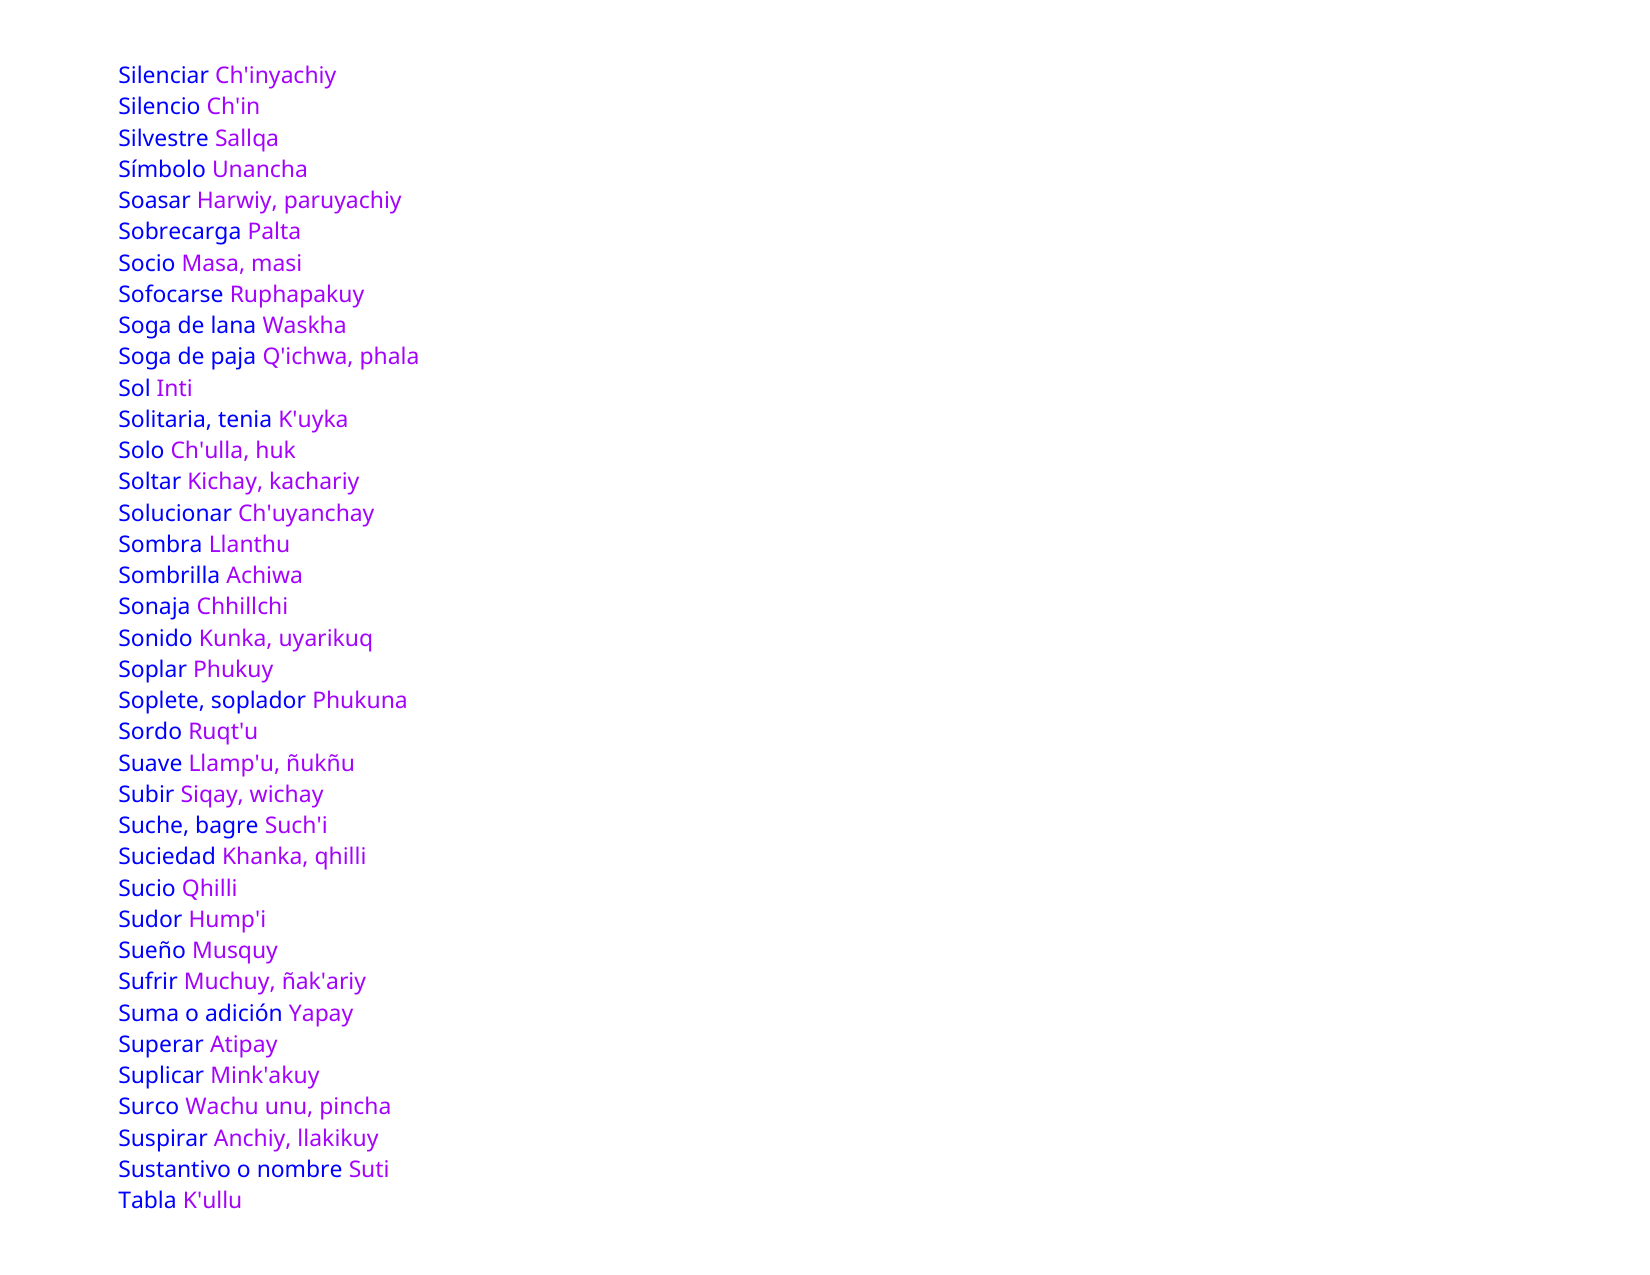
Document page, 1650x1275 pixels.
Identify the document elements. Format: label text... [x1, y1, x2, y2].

text Silencio Ch'in [118, 90, 1591, 122]
text Sustantivo o nombre Suti [118, 1153, 1591, 1184]
text Soga de lana Waskha [118, 309, 1591, 340]
text Suciedad Khanka, qhilli [118, 840, 1591, 872]
text Sucio Qhilli [118, 872, 1591, 903]
text Sol Inti [118, 372, 1591, 403]
text Soplar Phukuy [118, 653, 1591, 684]
text Sombrilla Achiwa [118, 559, 1591, 590]
text Soplete, soplador Phukuna [118, 684, 1591, 715]
text Sonaja Chhillchi [118, 590, 1591, 622]
text Suche, bagre Such'i [118, 809, 1591, 840]
text Solitaria, tenia K'uyka [118, 403, 1591, 434]
text Sufrir Muchuy, ñak'ariy [118, 965, 1591, 997]
text Sueño Musquy [118, 934, 1591, 965]
text Sordo Ruqt'u [118, 715, 1591, 747]
text Socio Masa, masi [118, 247, 1591, 278]
text Sobrecarga Palta [118, 215, 1591, 247]
text Suspirar Anchiy, llakikuy [118, 1122, 1591, 1153]
text Sombra Llanthu [118, 528, 1591, 559]
text Sudor Hump'i [118, 903, 1591, 934]
text Sofocarse Ruphapakuy [118, 278, 1591, 309]
text Soltar Kichay, kachariy [118, 465, 1591, 497]
text Solo Ch'ulla, huk [118, 434, 1591, 465]
text Superar Atipay [118, 1028, 1591, 1059]
text Soasar Harwiy, paruyachiy [118, 184, 1591, 215]
text Solucionar Ch'uyanchay [118, 497, 1591, 528]
text Suplicar Mink'akuy [118, 1059, 1591, 1090]
text Surco Wachu unu, pincha [118, 1090, 1591, 1122]
text Tabla K'ullu [118, 1184, 1591, 1215]
text Sonido Kunka, uyarikuq [118, 622, 1591, 653]
text Suave Llamp'u, ñukñu [118, 747, 1591, 778]
text Símbolo Unancha [118, 153, 1591, 184]
text Silvestre Sallqa [118, 122, 1591, 153]
text Subir Siqay, wichay [118, 778, 1591, 809]
text Silenciar Ch'inyachiy [118, 59, 1591, 90]
text Soga de paja Q'ichwa, phala [118, 340, 1591, 372]
text Suma o adición Yapay [118, 997, 1591, 1028]
